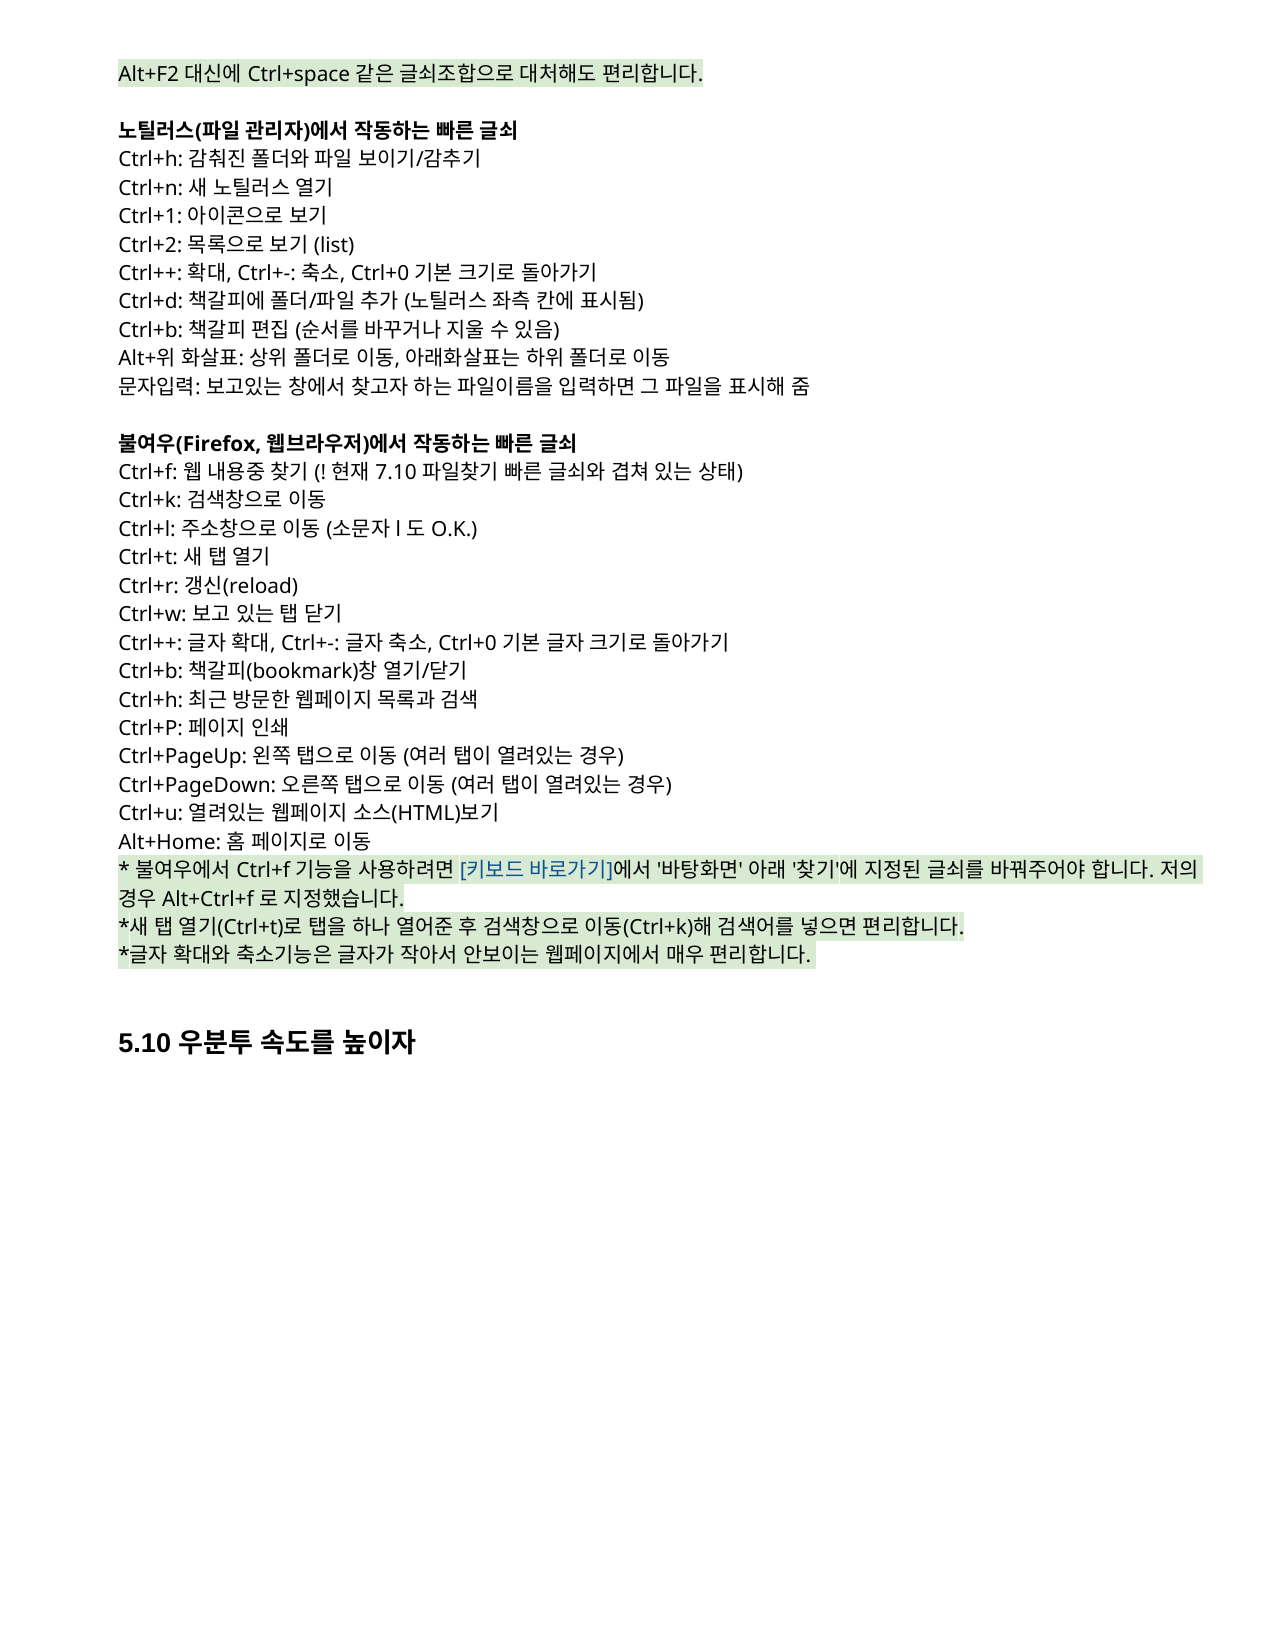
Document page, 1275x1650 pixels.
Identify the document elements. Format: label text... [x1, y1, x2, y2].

text Alt+F2 대신에 Ctrl+space 같은 글쇠조합으로 대처해도 편리합니다. 노틸러스(파일 관리자)에서 작동하는 빠른 글쇠 Ctrl+h: 감춰진 폴더와 파일 보이기/감추기 Ctrl+n: 새 노틸러스 열기 Ctrl+1: 아이콘으로 보기 Ctrl+2: 목록으로 보기 (list) Ctrl++: 확대, Ctrl+-: 축소, Ctrl+0 기본 크기로 돌아가기 Ctrl+d: 책갈피에 폴더/파일 추가 (노틸러스 좌측 칸에 표시됨) Ctrl+b: 책갈피 편집 (순서를 바꾸거나 지울 수 있음) Alt+위 화살표: 상위 폴더로 이동, 아래화살표는 하위 폴더로 이동 문자입력: 보고있는 창에서 찾고자 하는 파일이름을 입력하면 그 파일을 표시해 줌 불여우(Firefox, 웹브라우저)에서 작동하는 빠른 글쇠 Ctrl+f: 웹 내용중 찾기 (! 현재 7.10 파일찾기 빠른 글쇠와 겹쳐 있는 상태) Ctrl+k: 검색창으로 이동 Ctrl+l: 주소창으로 이동 (소문자 l 도 O.K.) Ctrl+t: 새 탭 열기 Ctrl+r: 갱신(reload) Ctrl+w: 보고 있는 탭 닫기 Ctrl++: 글자 확대, Ctrl+-: 글자 축소, Ctrl+0 기본 글자 크기로 돌아가기 Ctrl+b: 책갈피(bookmark)창 열기/닫기 Ctrl+h: 최근 방문한 웹페이지 목록과 검색 Ctrl+P: 페이지 인쇄 Ctrl+PageUp: 왼쪽 탭으로 이동 (여러 탭이 열려있는 경우) Ctrl+PageDown: 오른쪽 탭으로 이동 (여러 탭이 열려있는 경우) Ctrl+u: 열려있는 웹페이지 소스(HTML)보기 Alt+Home: 홈 페이지로 이동 * 불여우에서 Ctrl+f 기능을 사용하려면 [키보드 바로가기]에서 '바탕화면' 아래 '찾기'에 지정된 글쇠를 바꿔주어야 합니다. 저의 경우 Alt+Ctrl+f 로 지정했습니다. *새 탭 열기(Ctrl+t)로 탭을 하나 열어준 후 검색창으로 이동(Ctrl+k)해 검색어를 넣으면 편리합니다. *글자 확대와 축소기능은 글자가 작아서 안보이는 웹페이지에서 매우 편리합니다. [118, 59, 1216, 969]
subtitle 5.10 우분투 속도를 높이자 [118, 1023, 1216, 1060]
